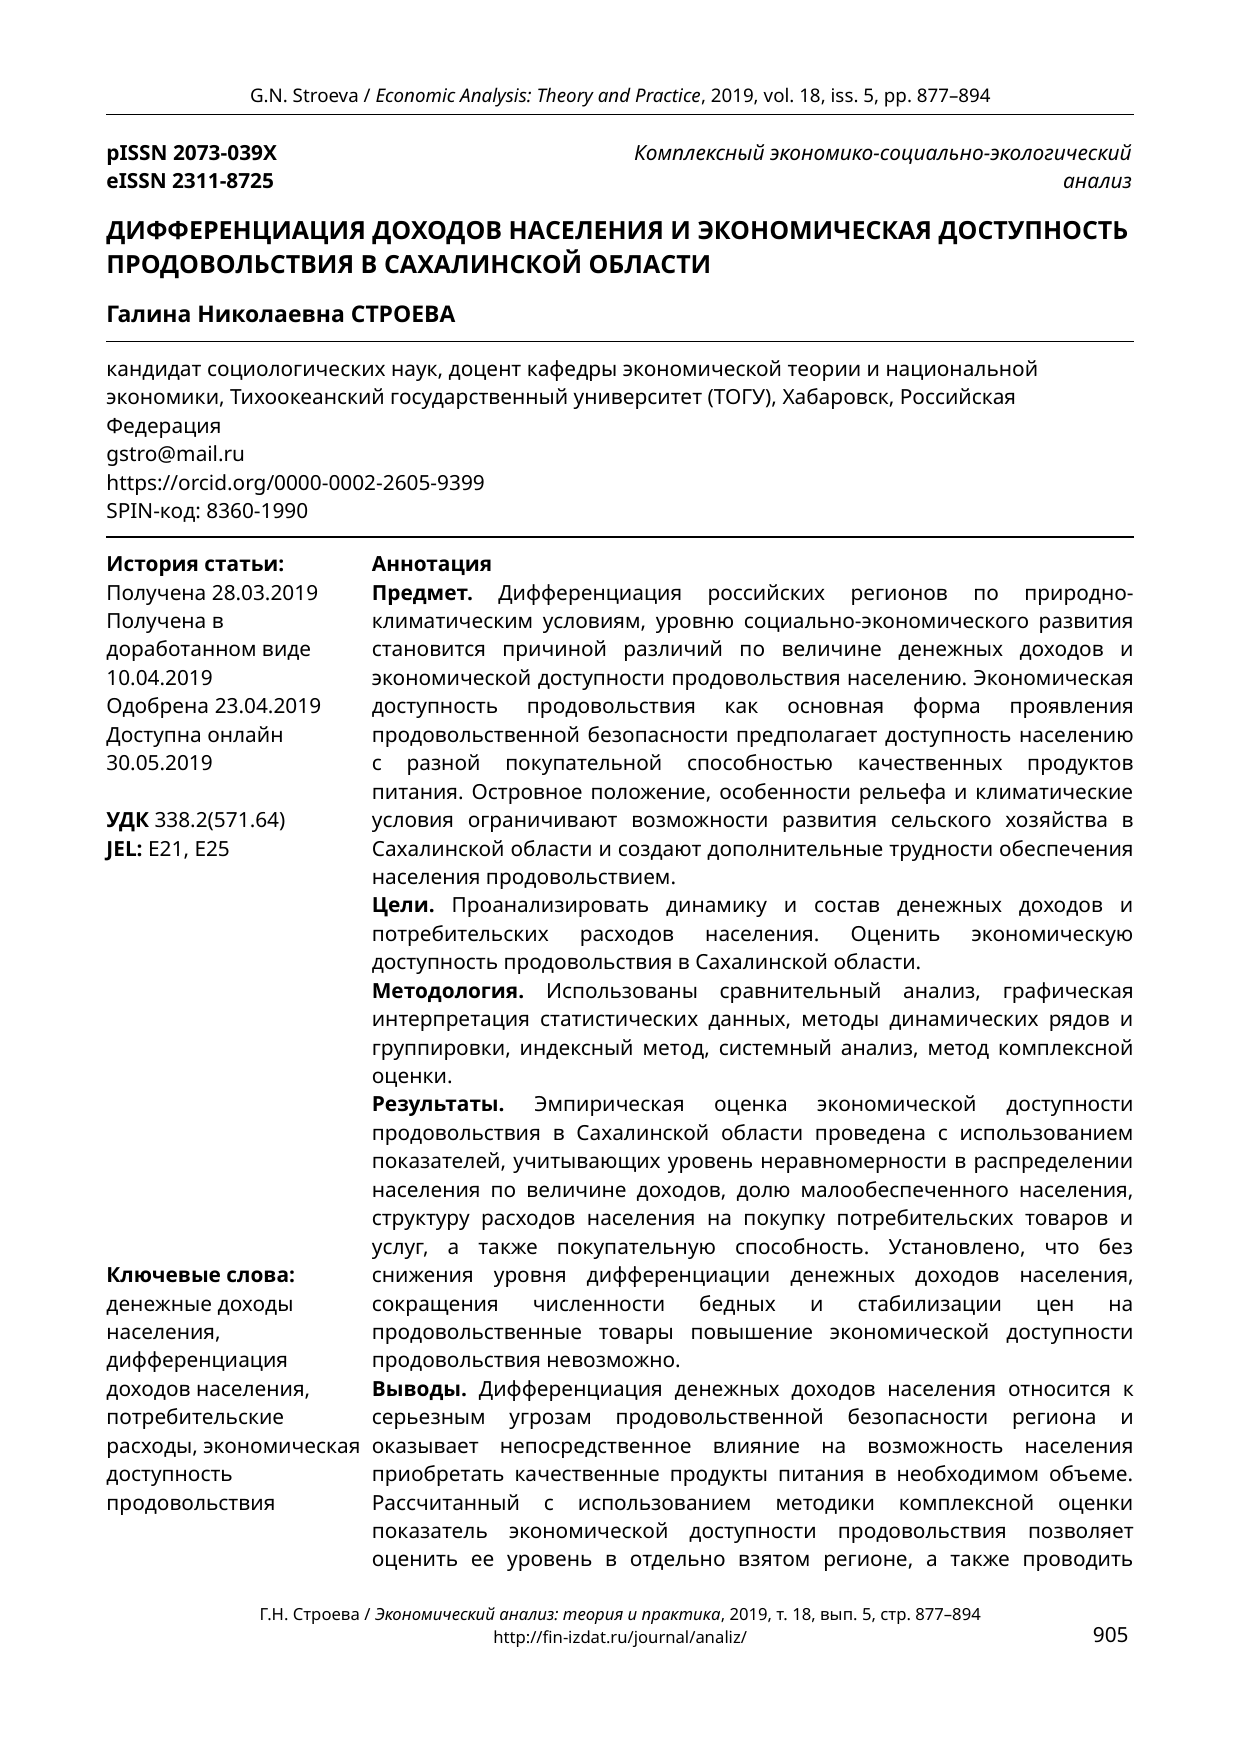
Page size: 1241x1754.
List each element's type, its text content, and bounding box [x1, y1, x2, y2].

table_cell Аннотация Предмет. Дифференциация российских регионов по природно-климатическим условиям, уровню социально-экономического развития становится причиной различий по величине денежных доходов и экономической доступности продовольствия населению. Экономическая доступность продовольствия как основная форма проявления продовольственной безопасности предполагает доступность населению с разной покупательной способностью качественных продуктов питания. Островное положение, особенности рельефа и климатические условия ограничивают возможности развития сельского хозяйства в Сахалинской области и создают дополнительные трудности обеспечения населения продовольствием. Цели. Проанализировать динамику и состав денежных доходов и потребительских расходов населения. Оценить экономическую доступность продовольствия в Сахалинской области. Методология. Использованы сравнительный анализ, графическая интерпретация статистических данных, методы динамических рядов и группировки, индексный метод, системный анализ, метод комплексной оценки. Результаты. Эмпирическая оценка экономической доступности продовольствия в Сахалинской области проведена с использованием показателей, учитывающих уровень неравномерности в распределении населения по величине доходов, долю малообеспеченного населения, структуру расходов населения на покупку потребительских товаров и услуг, а также покупательную способность. Установлено, что без снижения уровня дифференциации денежных доходов населения, сокращения численности бедных и стабилизации цен на продовольственные товары повышение экономической доступности продовольствия невозможно. Выводы. Дифференциация денежных доходов населения относится к серьезным угрозам продовольственной безопасности региона и оказывает непосредственное влияние на возможность населения приобретать качественные продукты питания в необходимом объеме. Рассчитанный с использованием методики комплексной оценки показатель экономической доступности продовольствия позволяет оценить ее уровень в отдельно взятом регионе, а также проводить [372, 538, 1134, 1573]
subtitle ДИФФЕРЕНЦИАЦИЯ ДОХОДОВ НАСЕЛЕНИЯ И ЭКОНОМИЧЕСКАЯ ДОСТУПНОСТЬ ПРОДОВОЛЬСТВИЯ В САХАЛИНСКОЙ ОБЛАСТИ [106, 212, 1134, 281]
text Галина Николаевна СТРОЕВА [106, 298, 1134, 329]
table_header Комплексный экономико-социально-экологический анализ [620, 132, 1134, 201]
table_header кандидат социологических наук, доцент кафедры экономической теории и национальной экономики, Тихоокеанский государственный университет (ТОГУ), Хабаровск, Российская Федерация gstro@mail.ru https://orcid.org/0000-0002-2605-9399 SPIN-код: 8360-1990 [106, 342, 1134, 536]
table_header pISSN 2073-039X eISSN 2311-8725 [106, 132, 620, 201]
table_cell История статьи: Получена 28.03.2019 Получена в доработанном виде 10.04.2019 Одобрена 23.04.2019 Доступна онлайн 30.05.2019 УДК 338.2(571.64) JEL: E21, E25 Ключевые слова: денежные доходы населения, дифференциация доходов населения, потребительские расходы, экономическая доступность продовольствия [106, 538, 372, 1573]
